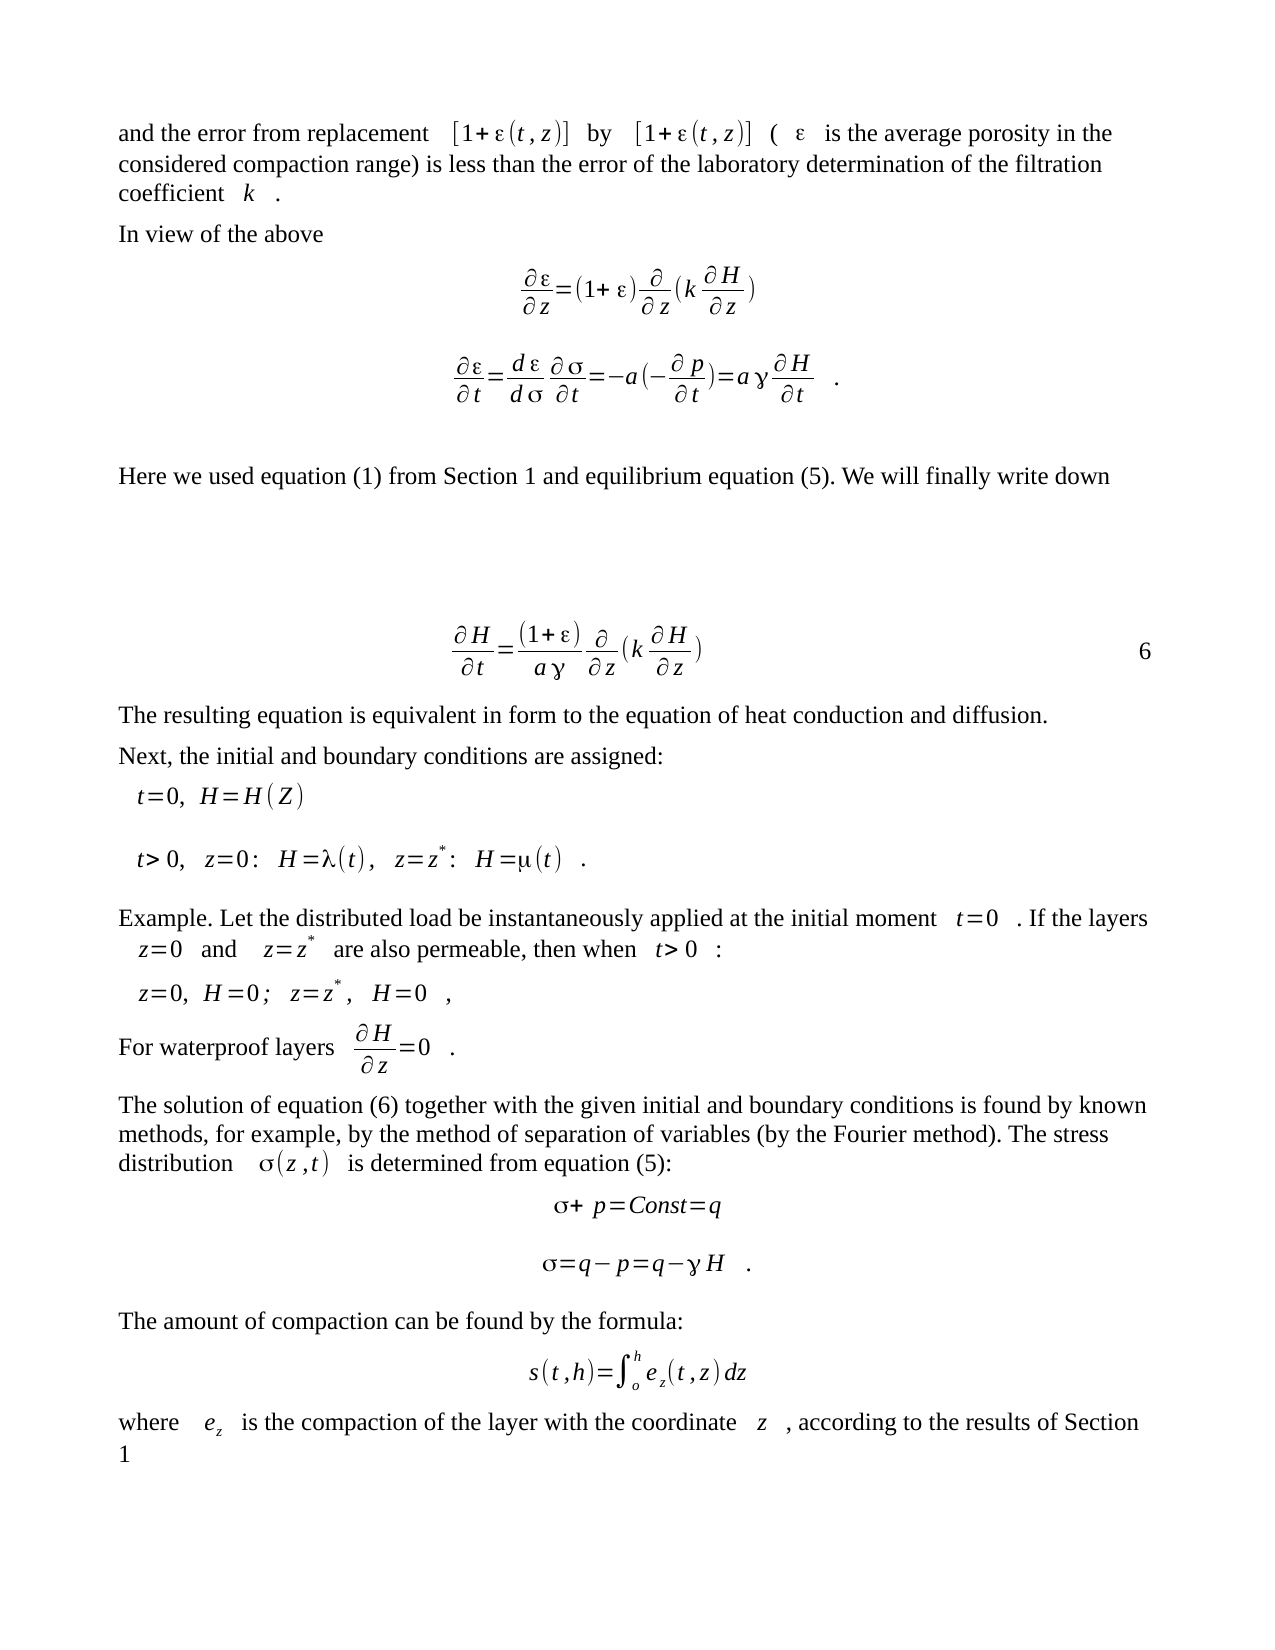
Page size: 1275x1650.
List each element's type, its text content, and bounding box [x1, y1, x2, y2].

text Next, the initial and boundary conditions are assigned: [118, 741, 1157, 770]
text The resulting equation is equivalent in form to the equation of heat conduction and diffusion. [118, 700, 1157, 728]
table_header [118, 614, 1041, 700]
text . [118, 841, 1157, 874]
text , [118, 975, 1157, 1007]
text and the error from replacement by (is the average porosity in the considered compaction range) is less than the error of the laboratory determination of the filtration coefficient. [118, 118, 1157, 207]
text . [118, 348, 1157, 407]
text The amount of compaction can be found by the formula: [118, 1306, 1157, 1335]
text Here we used equation (1) from Section 1 and equilibrium equation (5). We will finally write down [118, 461, 1157, 490]
table_header 6 [1041, 614, 1157, 700]
text In view of the above [118, 219, 1157, 248]
text For waterproof layers. [118, 1019, 1157, 1078]
text Example. Let the distributed load be instantaneously applied at the initial moment. If the layers and are also permeable, then when: [118, 903, 1157, 963]
text where is the compaction of the layer with the coordinate, according to the results of Section 1 [118, 1407, 1157, 1468]
text . [118, 1248, 1157, 1277]
text The solution of equation (6) together with the given initial and boundary conditions is found by known methods, for example, by the method of separation of variables (by the Fourier method). The stress distribution is determined from equation (5): [118, 1091, 1157, 1179]
